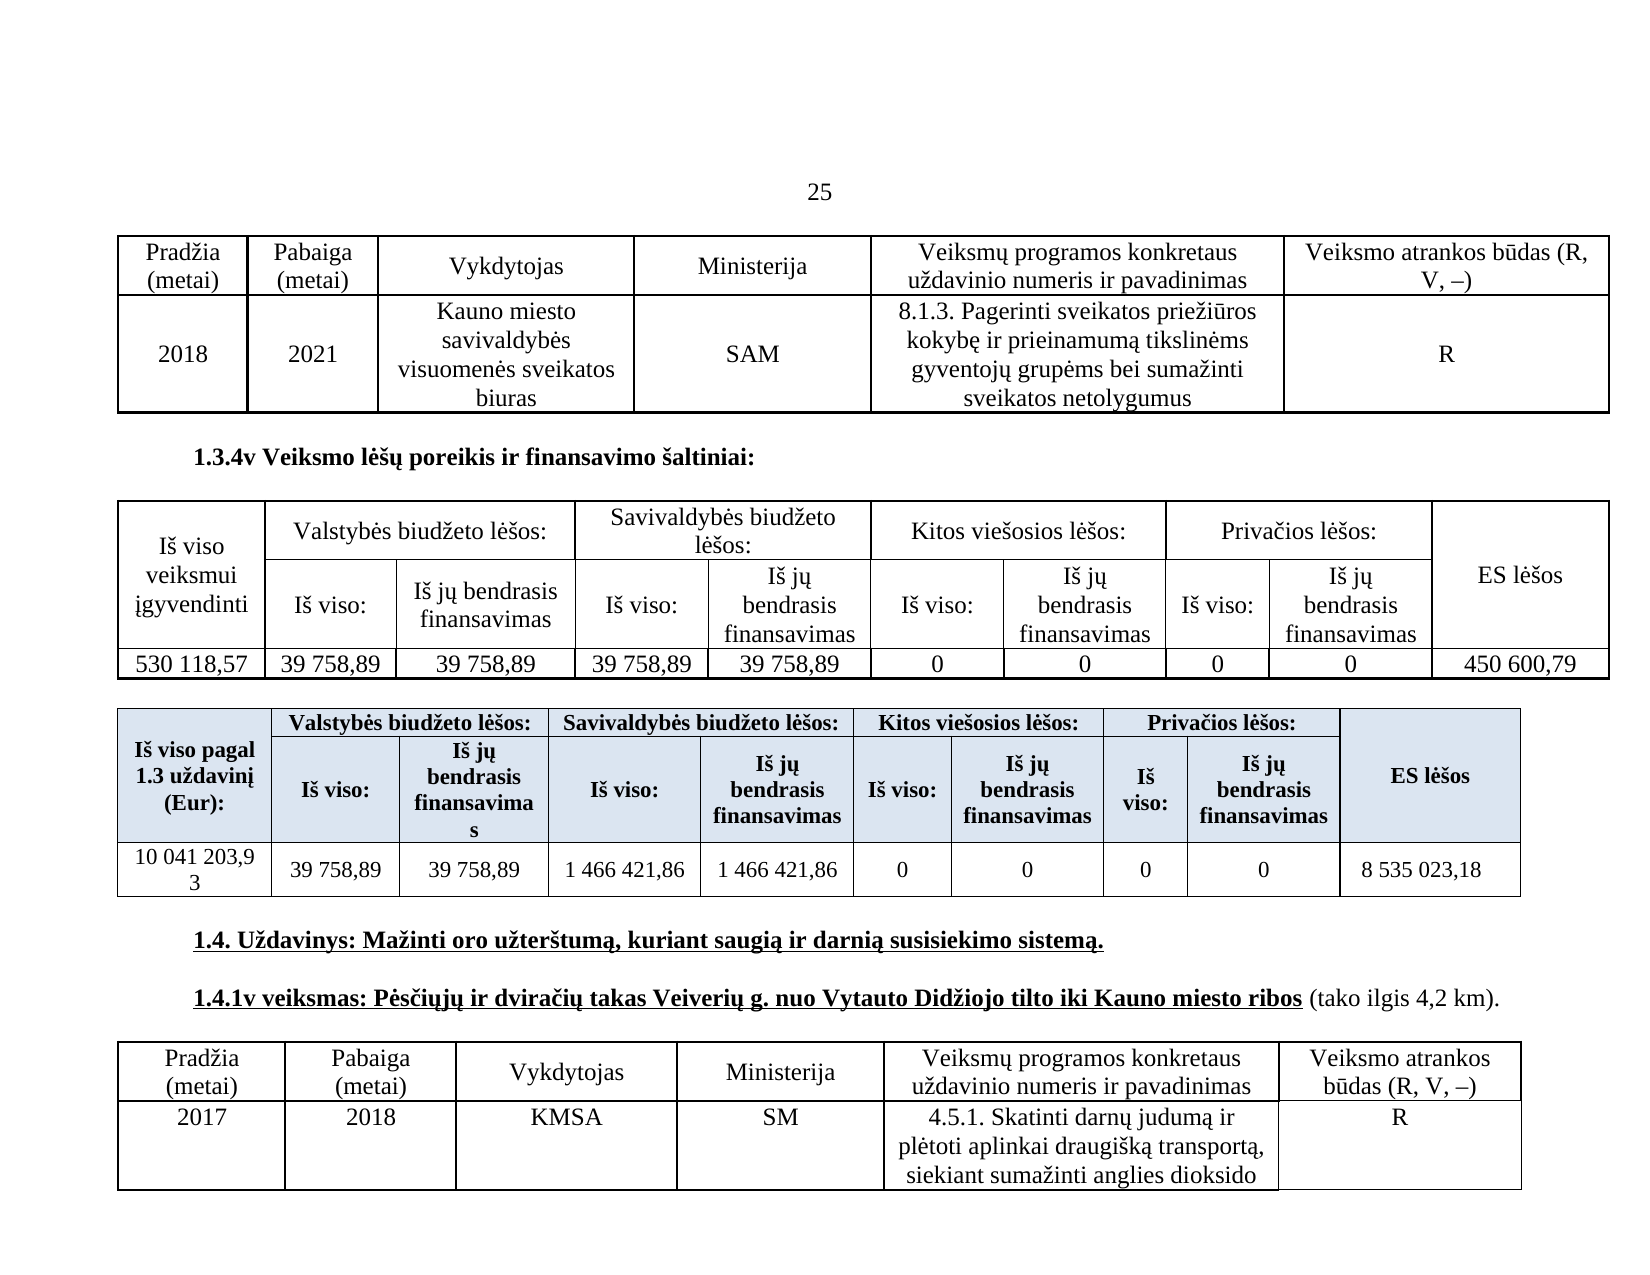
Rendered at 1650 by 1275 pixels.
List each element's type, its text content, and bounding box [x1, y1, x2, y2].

table_cell R [1279, 1101, 1521, 1188]
table_header Privačios lėšos: [1167, 502, 1431, 559]
table_cell 4.5.1. Skatinti darnų judumą ir plėtoti aplinkai draugišką transportą, siekiant sumažinti anglies dioksido [885, 1102, 1278, 1188]
table_header Savivaldybės biudžeto lėšos: [549, 709, 853, 736]
table_cell 0 [1270, 649, 1431, 677]
table_cell 0 [1167, 649, 1268, 677]
table_cell 39 758,89 [709, 649, 870, 677]
table_cell Iš jų bendrasis finansavimas [1270, 560, 1431, 648]
table_header Kitos viešosios lėšos: [854, 709, 1103, 736]
table_header Veiksmų programos konkretaus uždavinio numeris ir pavadinimas [885, 1043, 1278, 1100]
table_cell SAM [635, 296, 870, 411]
table_header Savivaldybės biudžeto lėšos: [576, 502, 870, 559]
table_cell Iš viso: [871, 560, 1003, 648]
table_header Vykdytojas [379, 237, 633, 294]
table_header Vykdytojas [457, 1043, 676, 1100]
table_cell 0 [1188, 843, 1339, 896]
text 1.4.1v veiksmas: Pėsčiųjų ir dviračių takas Veiverių g. nuo Vytauto Didžiojo tilto iki Kauno miesto ribos (tako ilgis 4,2 km). [118, 983, 1521, 1012]
table_cell 0 [1104, 843, 1187, 896]
table_header Valstybės biudžeto lėšos: [266, 502, 574, 559]
table_cell 450 600,79 [1433, 649, 1608, 677]
table_header Iš viso veiksmui įgyvendinti [119, 502, 264, 648]
table_cell 0 [1005, 649, 1165, 677]
table_cell Iš jų bendrasis finansavimas [701, 737, 853, 842]
table_header Pradžia (metai) [119, 237, 246, 294]
table_header Veiksmo atrankos būdas (R, V, –) [1285, 237, 1608, 294]
table_cell KMSA [457, 1102, 676, 1188]
table_cell 10 041 203,93 [118, 843, 271, 896]
table_cell Iš jų bendrasis finansavimas [400, 737, 548, 842]
table_header Kitos viešosios lėšos: [872, 502, 1165, 559]
table_cell 0 [854, 843, 951, 896]
table_cell Iš jų bendrasis finansavimas [397, 560, 575, 648]
table_cell 8 535 023,18 [1341, 843, 1520, 896]
table_cell Iš viso: [549, 737, 700, 842]
table_cell Iš viso: [1104, 737, 1187, 842]
table_header Veiksmo atrankos būdas (R, V, –) [1280, 1043, 1520, 1100]
table_cell SM [678, 1102, 883, 1188]
table_cell Iš jų bendrasis finansavimas [1004, 560, 1165, 648]
table_cell Kauno miesto savivaldybės visuomenės sveikatos biuras [379, 296, 633, 411]
table_header Veiksmų programos konkretaus uždavinio numeris ir pavadinimas [872, 237, 1283, 294]
table_cell Iš viso: [266, 560, 396, 648]
table_cell Iš viso: [576, 560, 708, 648]
table_cell Iš jų bendrasis finansavimas [709, 560, 870, 648]
table_cell Iš viso: [272, 737, 399, 842]
table_cell 39 758,89 [400, 843, 548, 896]
table_cell 39 758,89 [397, 649, 574, 677]
table_cell Iš viso: [1166, 560, 1269, 648]
table_header Pradžia (metai) [119, 1043, 284, 1100]
table_cell 0 [952, 843, 1103, 896]
table_cell 8.1.3. Pagerinti sveikatos priežiūros kokybę ir prieinamumą tikslinėms gyventojų grupėms bei sumažinti sveikatos netolygumus [872, 296, 1283, 411]
table_header Pabaiga (metai) [286, 1043, 455, 1100]
table_cell 1 466 421,86 [549, 843, 700, 896]
table_cell 1 466 421,86 [701, 843, 853, 896]
table_cell Iš jų bendrasis finansavimas [1188, 737, 1339, 842]
table_cell Iš viso: [854, 737, 951, 842]
table_header Iš viso pagal 1.3 uždavinį (Eur): [118, 709, 271, 842]
table_cell 39 758,89 [576, 649, 707, 677]
table_header ES lėšos [1341, 709, 1520, 842]
table_cell 2021 [249, 296, 377, 411]
text 1.4. Uždavinys: Mažinti oro užterštumą, kuriant saugią ir darnią susisiekimo sistemą. [118, 926, 1521, 954]
table_header Valstybės biudžeto lėšos: [272, 709, 548, 736]
table_header Ministerija [635, 237, 870, 294]
table_cell 39 758,89 [266, 649, 395, 677]
table_cell Iš jų bendrasis finansavimas [952, 737, 1103, 842]
table_header Privačios lėšos: [1104, 709, 1339, 736]
table_header Pabaiga (metai) [249, 237, 377, 294]
table_header ES lėšos [1433, 502, 1608, 648]
table_cell 530 118,57 [119, 649, 264, 677]
table_cell 0 [872, 649, 1003, 677]
table_cell 2017 [119, 1102, 284, 1188]
table_cell 39 758,89 [272, 843, 399, 896]
table_cell R [1285, 296, 1608, 411]
text 1.3.4v Veiksmo lėšų poreikis ir finansavimo šaltiniai: [118, 442, 1521, 471]
table_header Ministerija [678, 1043, 883, 1100]
table_cell 2018 [286, 1102, 455, 1188]
table_cell 2018 [119, 296, 246, 411]
